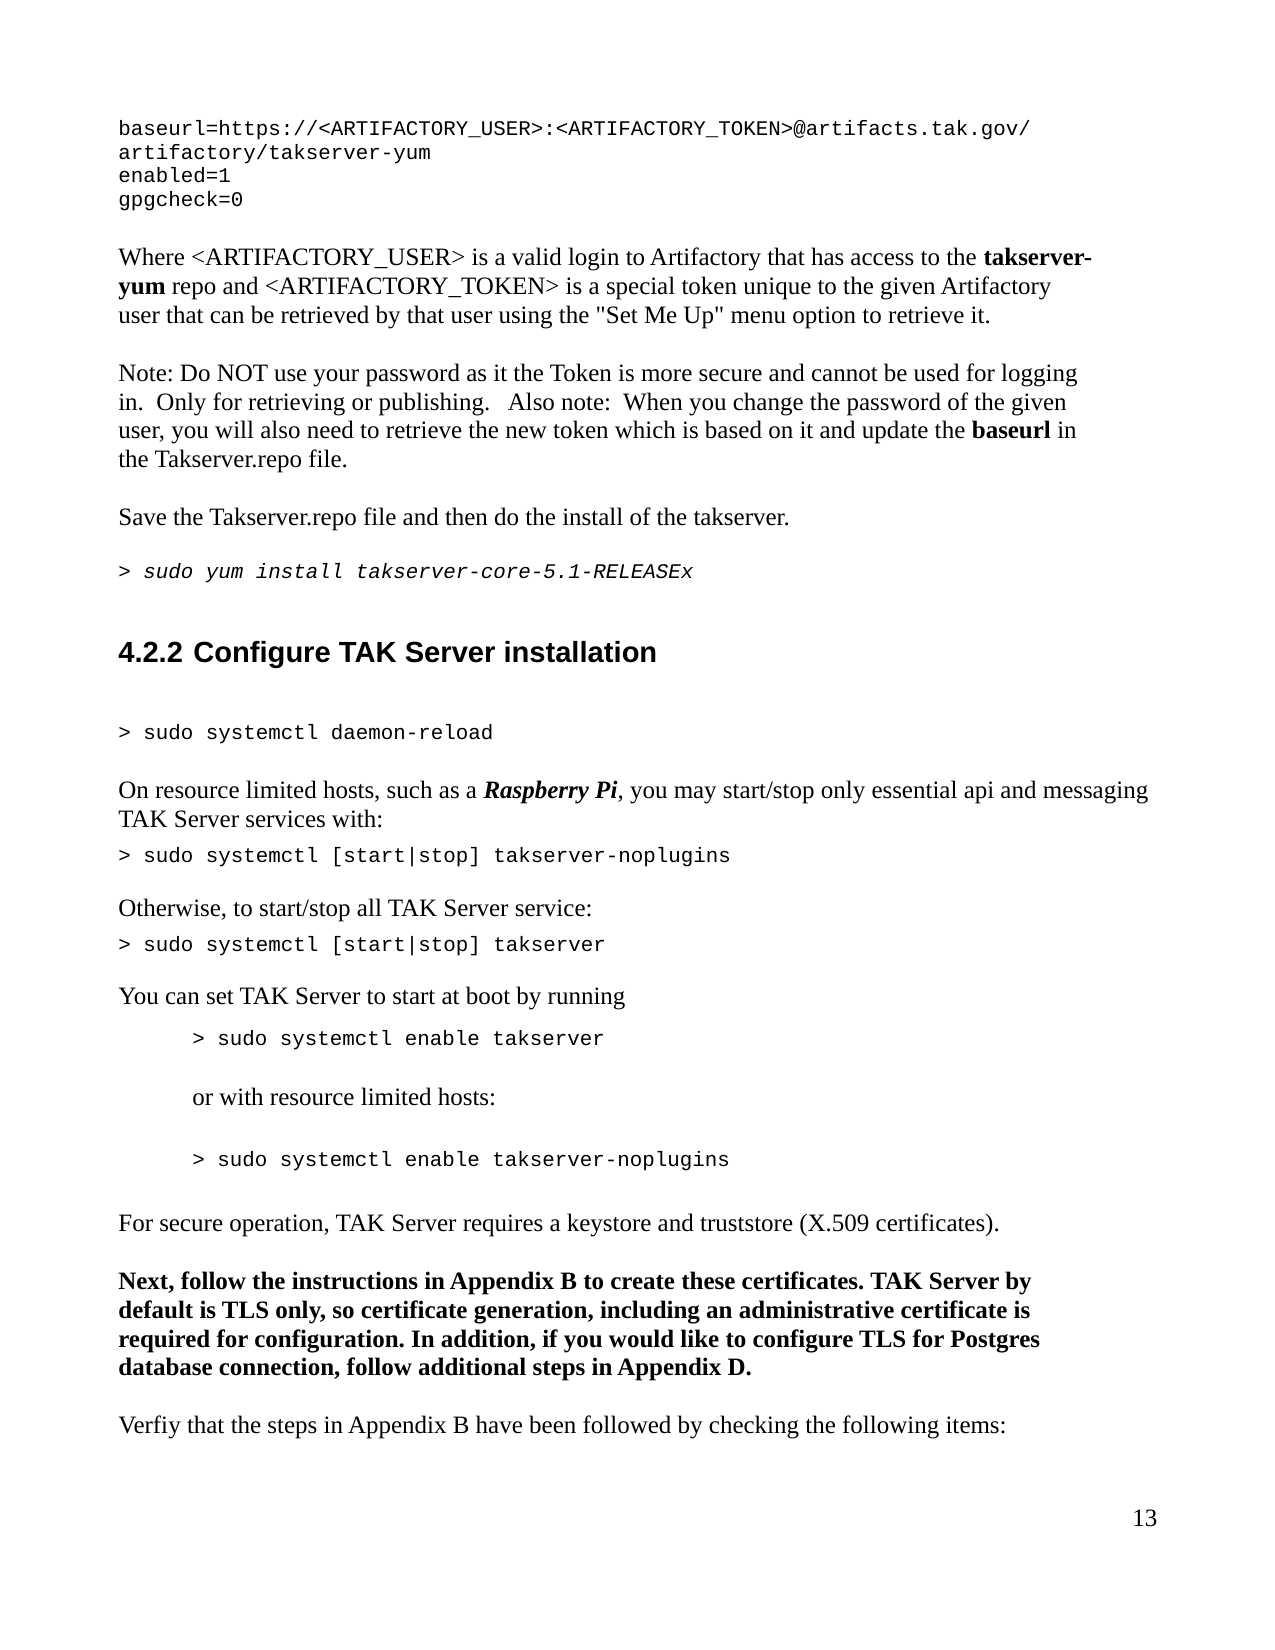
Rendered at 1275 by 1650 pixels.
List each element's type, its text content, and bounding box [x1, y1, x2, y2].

text > sudo systemctl enable takserver-noplugins [118, 1140, 1098, 1174]
text > sudo yum install takserver-core-5.1-RELEASEx [118, 561, 1098, 584]
text or with resource limited hosts: [118, 1082, 1098, 1110]
text baseurl=https://<ARTIFACTORY_USER>:<ARTIFACTORY_TOKEN>@artifacts.tak.gov/artifactory/takserver-yum enabled=1 gpgcheck=0 [118, 118, 1098, 213]
text > sudo systemctl [start|stop] takserver-noplugins [118, 845, 1157, 869]
text Save the Takserver.repo file and then do the install of the takserver. [118, 502, 1098, 531]
subtitle Configure TAK Server installation [118, 635, 1157, 668]
text On resource limited hosts, such as a Raspberry Pi, you may start/stop only essential api and messaging TAK Server services with: [118, 775, 1157, 833]
text Where <ARTIFACTORY_USER> is a valid login to Artifactory that has access to the takserver-yum repo and <ARTIFACTORY_TOKEN> is a special token unique to the given Artifactory user that can be retrieved by that user using the "Set Me Up" menu option to retrieve it. [118, 242, 1098, 328]
text Note: Do NOT use your password as it the Token is more secure and cannot be used for logging in. Only for retrieving or publishing. Also note: When you change the password of the given user, you will also need to retrieve the new token which is based on it and update the baseurl in the Takserver.repo file. [118, 358, 1098, 473]
text Next, follow the instructions in Appendix B to create these certificates. TAK Server by default is TLS only, so certificate generation, including an administrative certificate is required for configuration. In addition, if you would like to configure TLS for Postgres database connection, follow additional steps in Appendix D. [118, 1266, 1098, 1381]
text You can set TAK Server to start at boot by running [118, 981, 1157, 1010]
text > sudo systemctl enable takserver [118, 1022, 1098, 1052]
text > sudo systemctl [start|stop] takserver [118, 934, 1157, 958]
text Verfiy that the steps in Appendix B have been followed by checking the following items: [118, 1411, 1098, 1439]
text > sudo systemctl daemon-reload [118, 722, 1098, 746]
text For secure operation, TAK Server requires a keystore and truststore (X.509 certificates). [118, 1208, 1098, 1237]
text Otherwise, to start/stop all TAK Server service: [118, 893, 1157, 921]
